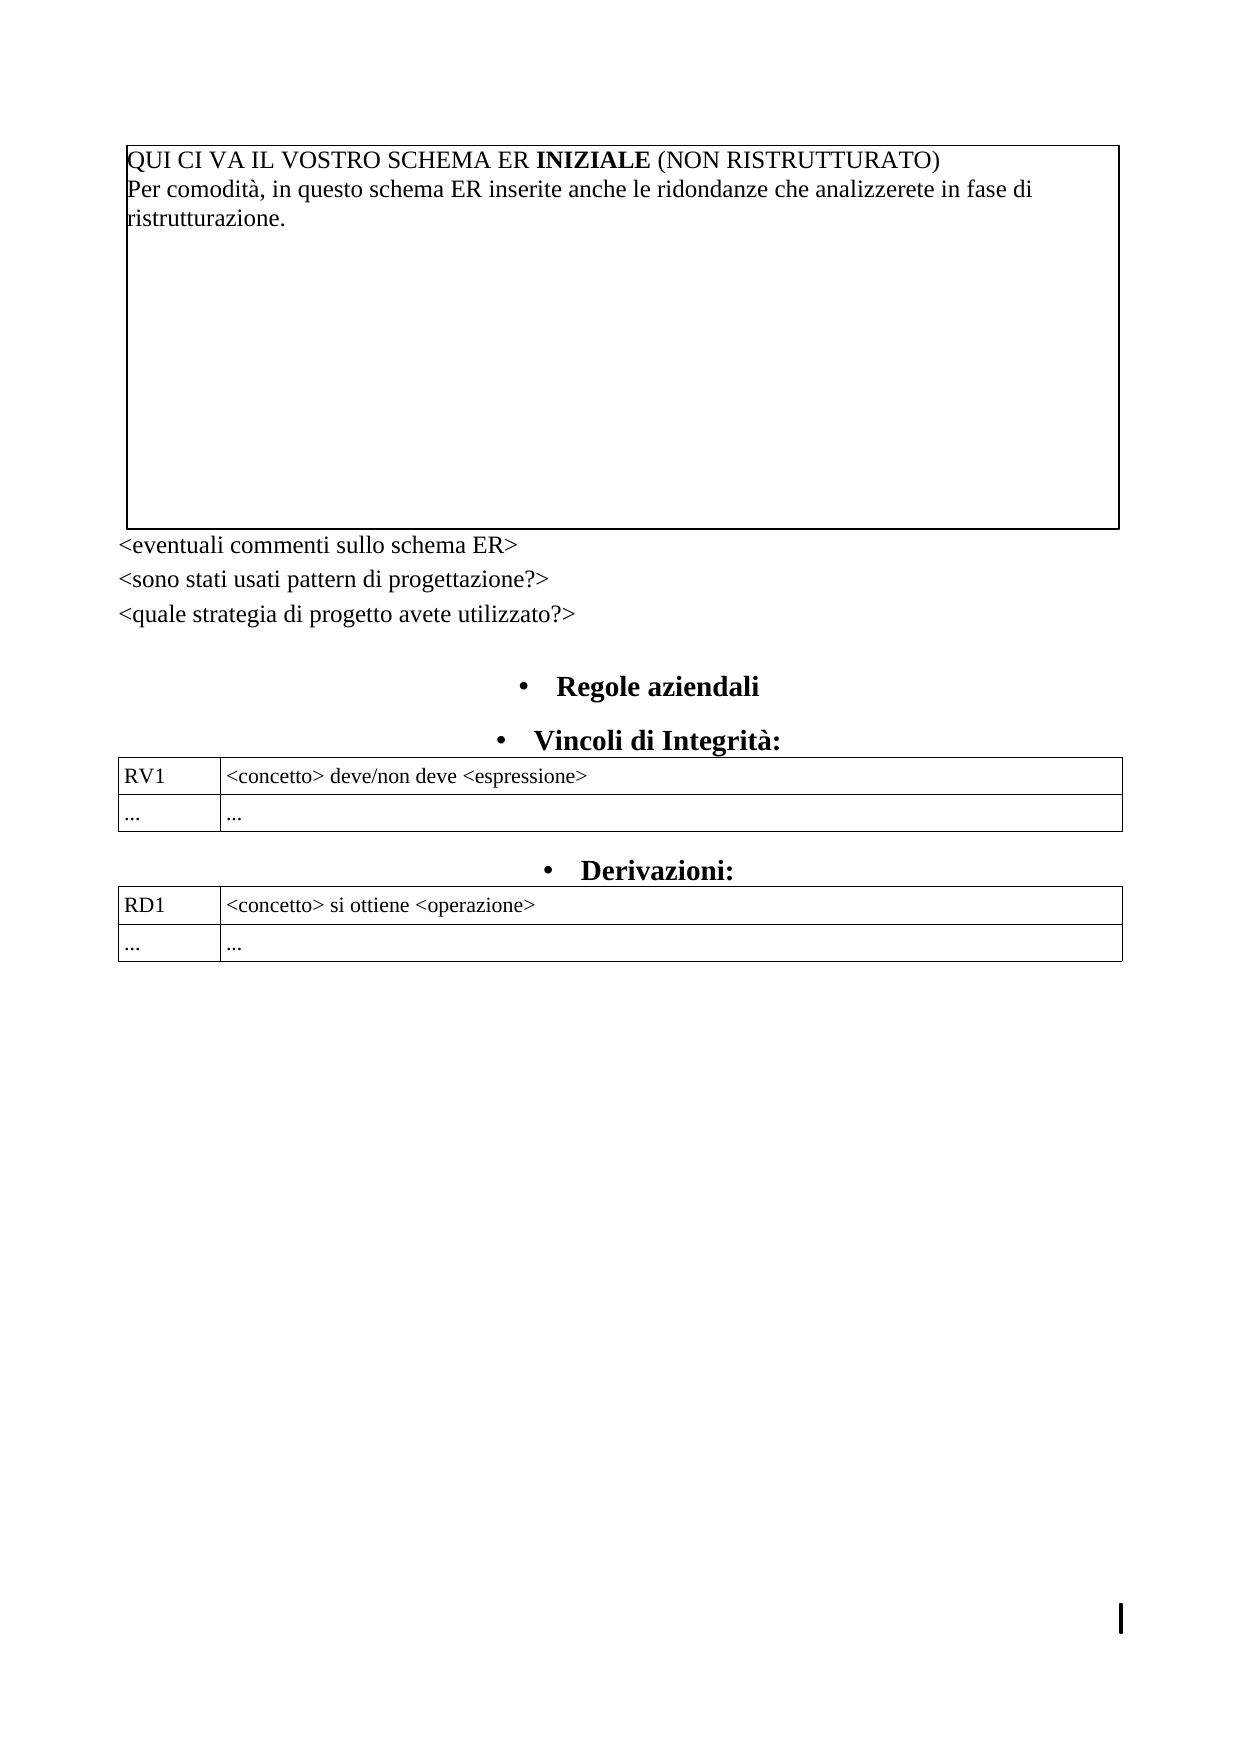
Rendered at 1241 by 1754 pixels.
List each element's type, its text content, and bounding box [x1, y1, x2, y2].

table_cell ... [221, 925, 1122, 961]
text <eventuali commenti sullo schema ER> <sono stati usati pattern di progettazione?> <quale strategia di progetto avete utilizzato?> [118, 118, 1122, 628]
table_cell ... [119, 925, 220, 961]
table_header <concetto> si ottiene <operazione> [221, 887, 1122, 923]
subtitle Regole aziendali [156, 669, 1122, 702]
subtitle Vincoli di Integrità: [156, 723, 1122, 757]
table_header RV1 [119, 758, 220, 794]
table_cell ... [119, 795, 220, 831]
subtitle Derivazioni: [156, 853, 1122, 886]
table_header <concetto> deve/non deve <espressione> [221, 758, 1122, 794]
table_cell ... [221, 795, 1122, 831]
table_header RD1 [119, 887, 220, 923]
